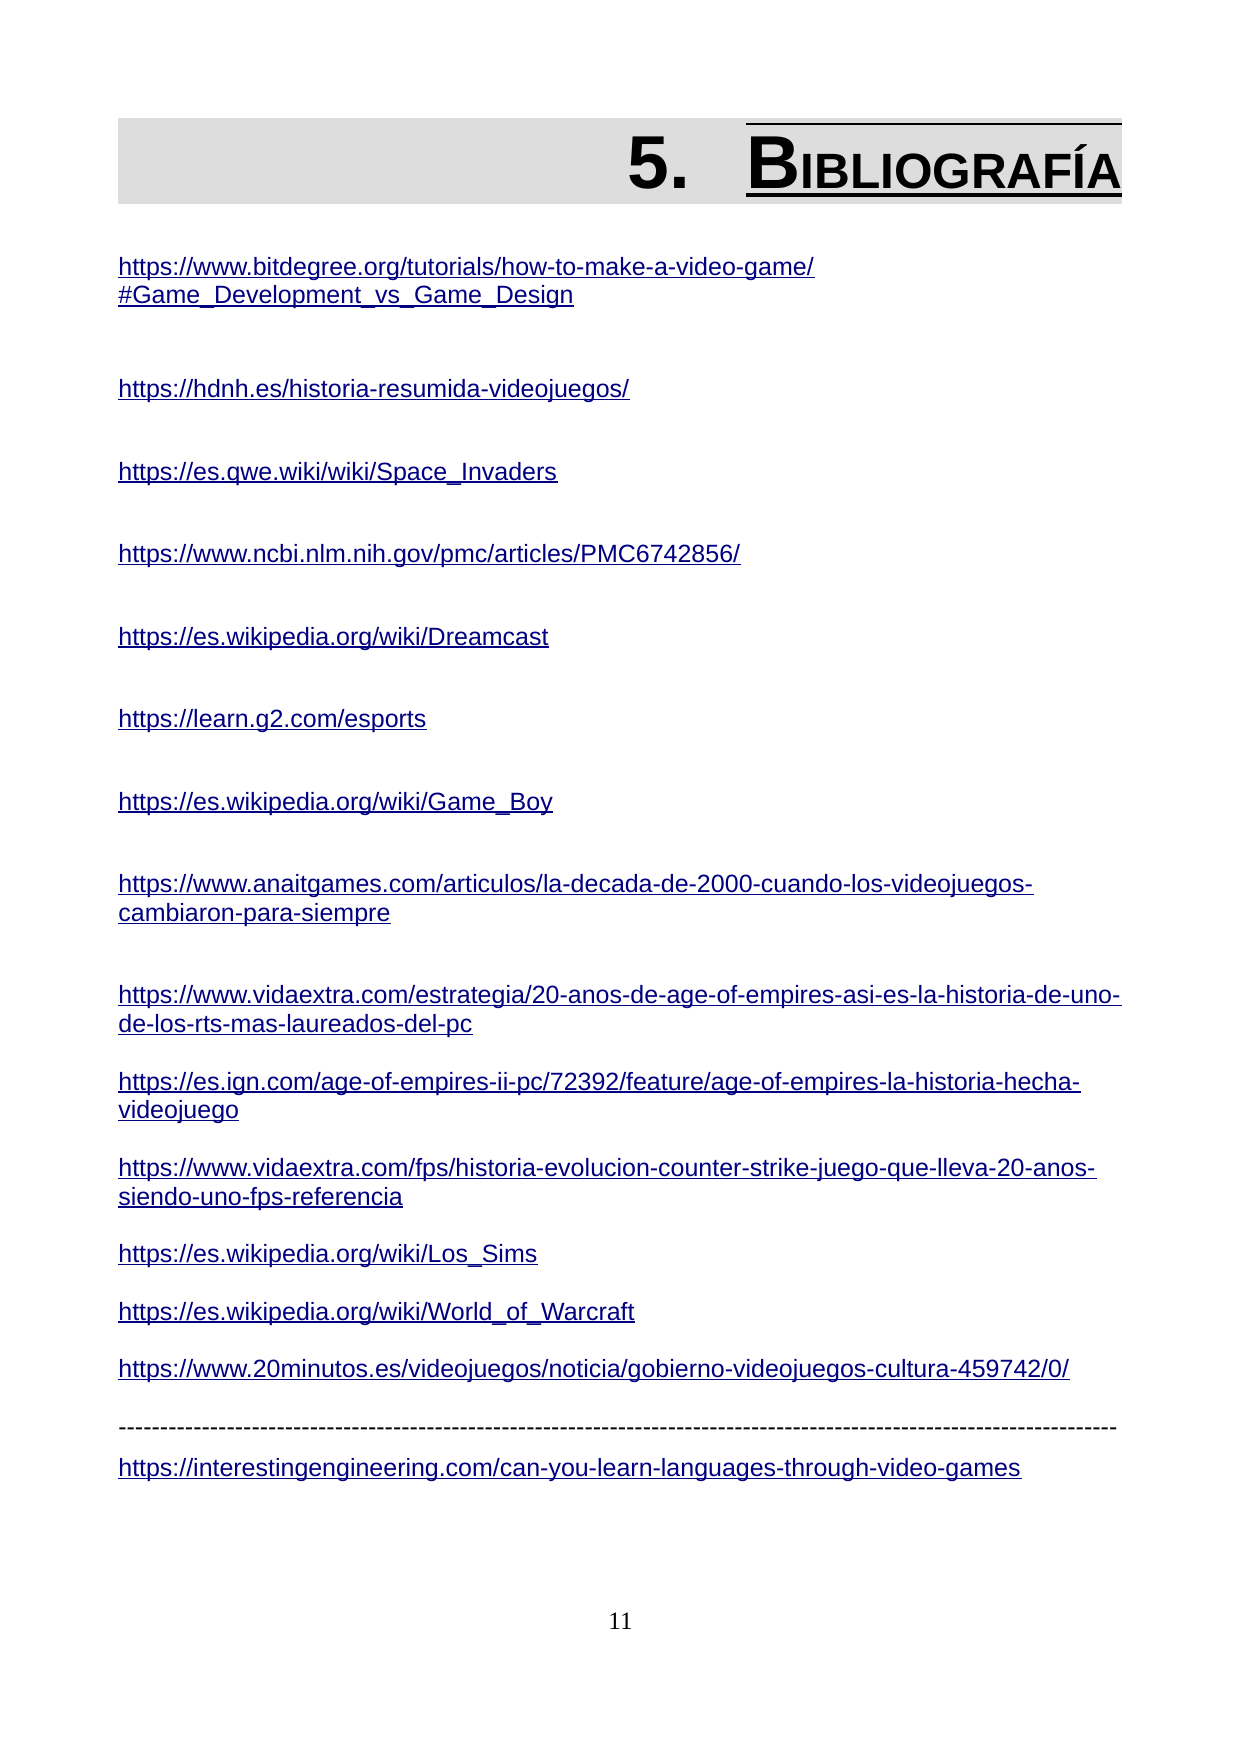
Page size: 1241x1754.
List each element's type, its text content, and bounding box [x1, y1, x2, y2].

text https://www.vidaextra.com/estrategia/20-anos-de-age-of-empires-asi-es-la-historia-de-uno- [118, 980, 1122, 1005]
text https://learn.g2.com/esports [118, 704, 1122, 733]
text https://www.anaitgames.com/articulos/la-decada-de-2000-cuando-los-videojuegos-cambiaron-para-siempre [118, 869, 1122, 927]
text https://es.ign.com/age-of-empires-ii-pc/72392/feature/age-of-empires-la-historia-hecha-videojuego [118, 1067, 1122, 1124]
text https://www.bitdegree.org/tutorials/how-to-make-a-video-game/#Game_Development_vs_Game_Design [118, 252, 1122, 309]
text https://www.20minutos.es/videojuegos/noticia/gobierno-videojuegos-cultura-459742/0/ [118, 1354, 1122, 1383]
text https://es.wikipedia.org/wiki/Dreamcast [118, 622, 1122, 650]
text https://es.wikipedia.org/wiki/Los_Sims [118, 1239, 1122, 1268]
text https://es.wikipedia.org/wiki/World_of_Warcraft [118, 1297, 1122, 1325]
text https://interestingengineering.com/can-you-learn-languages-through-video-games [118, 1453, 1122, 1482]
text https://www.vidaextra.com/fps/historia-evolucion-counter-strike-juego-que-lleva-20-anos-siendo-uno-fps-referencia [118, 1153, 1122, 1210]
text ------------------------------------------------------------------------------------------------------------------------ [118, 1412, 1122, 1440]
text https://hdnh.es/historia-resumida-videojuegos/ [118, 374, 1122, 403]
text de-los-rts-mas-laureados-del-pc [118, 1006, 1122, 1038]
text https://www.ncbi.nlm.nih.gov/pmc/articles/PMC6742856/ [118, 539, 1122, 568]
text https://es.wikipedia.org/wiki/Game_Boy [118, 787, 1122, 815]
text https://es.qwe.wiki/wiki/Space_Invaders [118, 457, 1122, 485]
subtitle Bibliografía [118, 118, 1122, 204]
